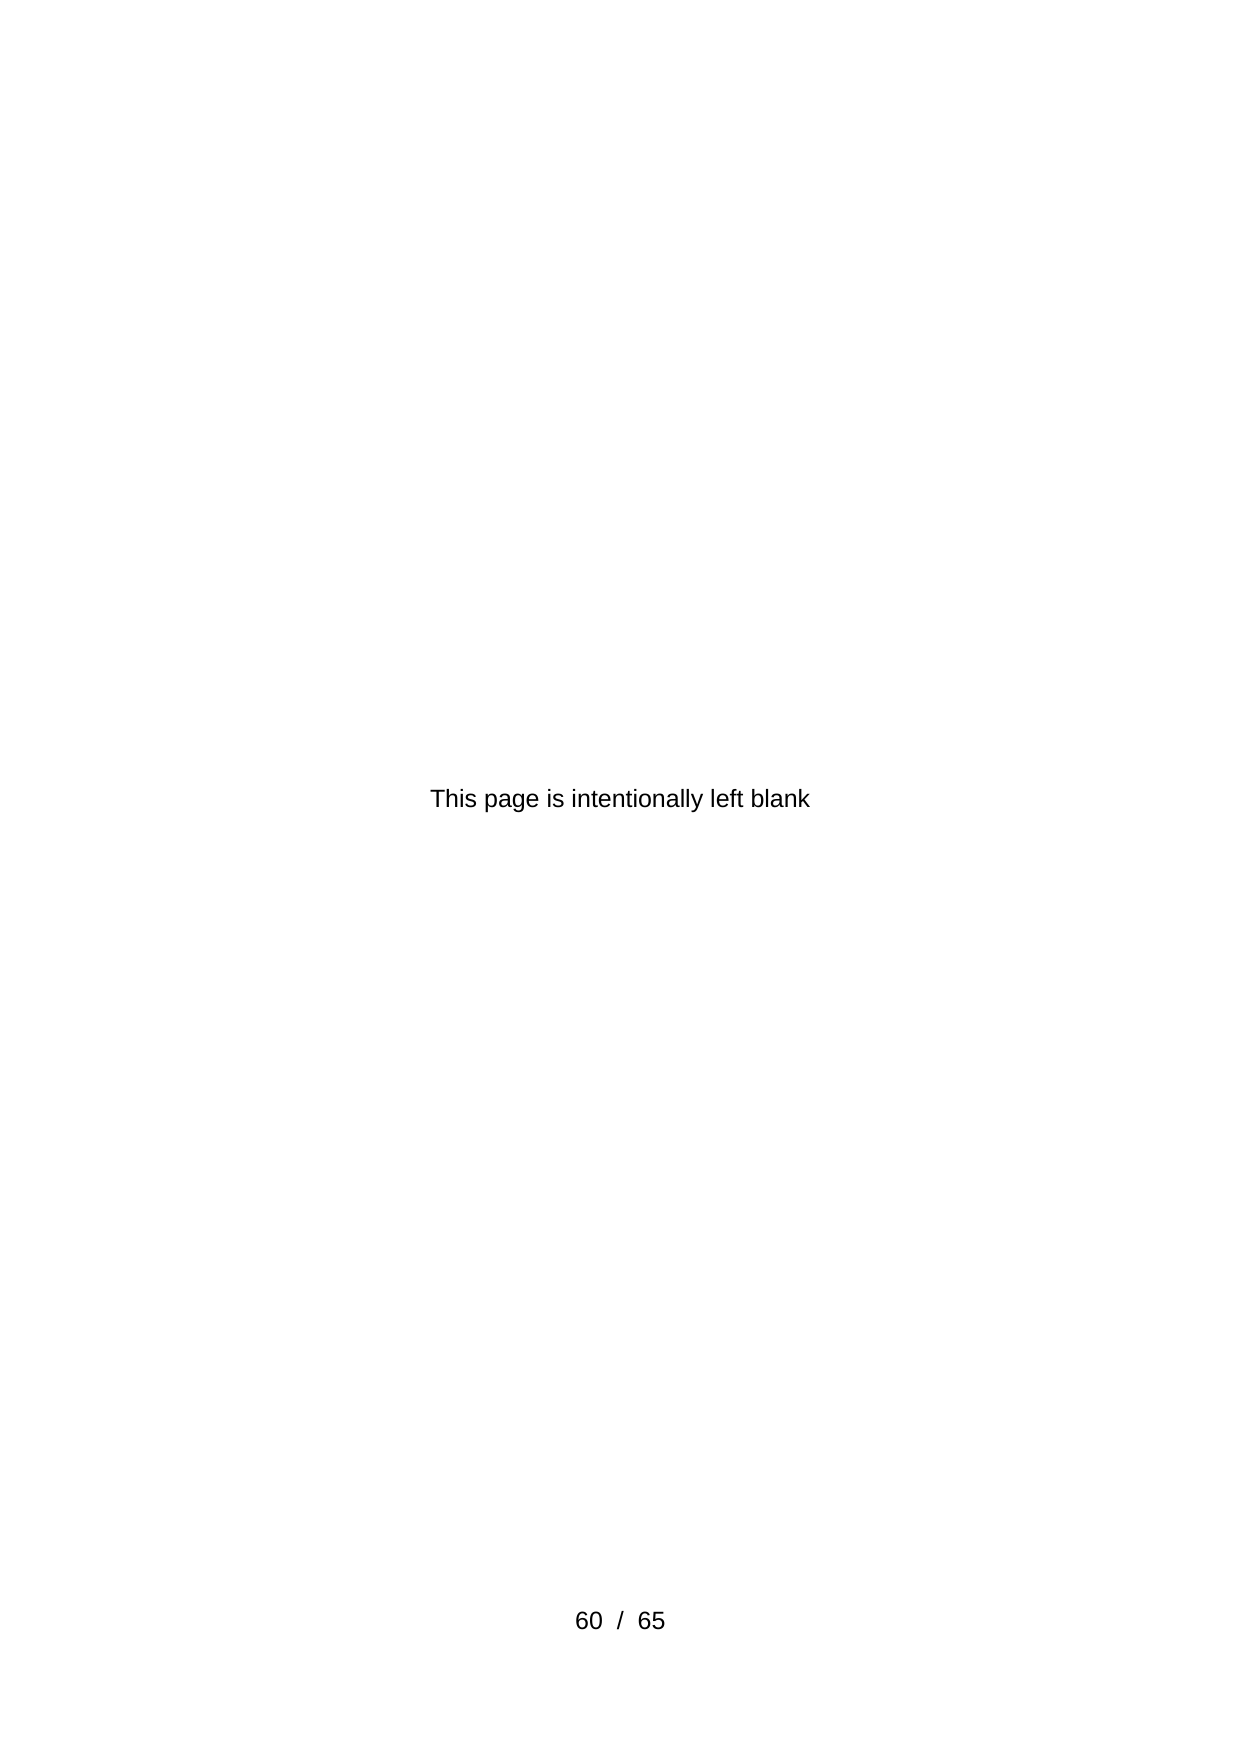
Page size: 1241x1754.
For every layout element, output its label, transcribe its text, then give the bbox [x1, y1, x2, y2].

text This page is intentionally left blank [118, 784, 1122, 813]
